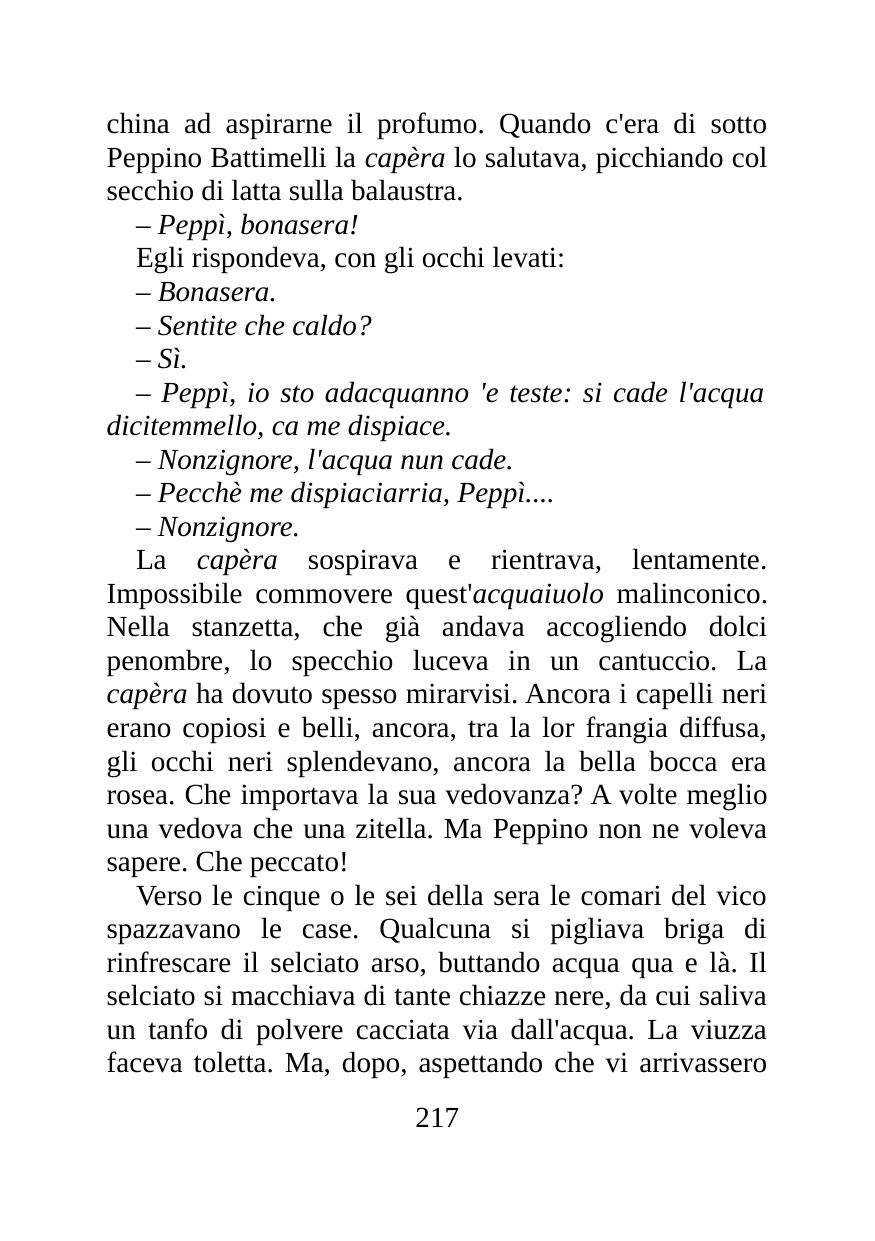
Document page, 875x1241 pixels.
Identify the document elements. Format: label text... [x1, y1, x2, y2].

text ‒ Bonasera. [106, 274, 768, 308]
text china ad aspirarne il profumo. Quando c'era di sotto Peppino Battimelli la capèra lo salutava, picchiando col secchio di latta sulla balaustra. [106, 106, 768, 207]
text ‒ Peppì, bonasera! [106, 207, 768, 241]
text ‒ Peppì, io sto adacquanno 'e teste: si cade l'acqua dicitemmello, ca me dispiace. [106, 375, 768, 442]
text Egli rispondeva, con gli occhi levati: [106, 241, 768, 274]
text ‒ Nonzignore. [106, 509, 768, 542]
text La capèra sospirava e rientrava, lentamente. Impossibile commovere quest'acquaiuolo malinconico. Nella stanzetta, che già andava accogliendo dolci penombre, lo specchio luceva in un cantuccio. La capèra ha dovuto spesso mirarvisi. Ancora i capelli neri erano copiosi e belli, ancora, tra la lor frangia diffusa, gli occhi neri splendevano, ancora la bella bocca era rosea. Che importava la sua vedovanza? A volte meglio una vedova che una zitella. Ma Peppino non ne voleva sapere. Che peccato! [106, 542, 768, 878]
text ‒ Sì. [106, 341, 768, 375]
text Verso le cinque o le sei della sera le comari del vico spazzavano le case. Qualcuna si pigliava briga di rinfrescare il selciato arso, buttando acqua qua e là. Il selciato si macchiava di tante chiazze nere, da cui saliva un tanfo di polvere cacciata via dall'acqua. La viuzza faceva toletta. Ma, dopo, aspettando che vi arrivassero [106, 878, 768, 1079]
text ‒ Sentite che caldo? [106, 308, 768, 341]
text ‒ Nonzignore, l'acqua nun cade. [106, 442, 768, 475]
text ‒ Pecchè me dispiaciarria, Peppì.... [106, 475, 768, 509]
